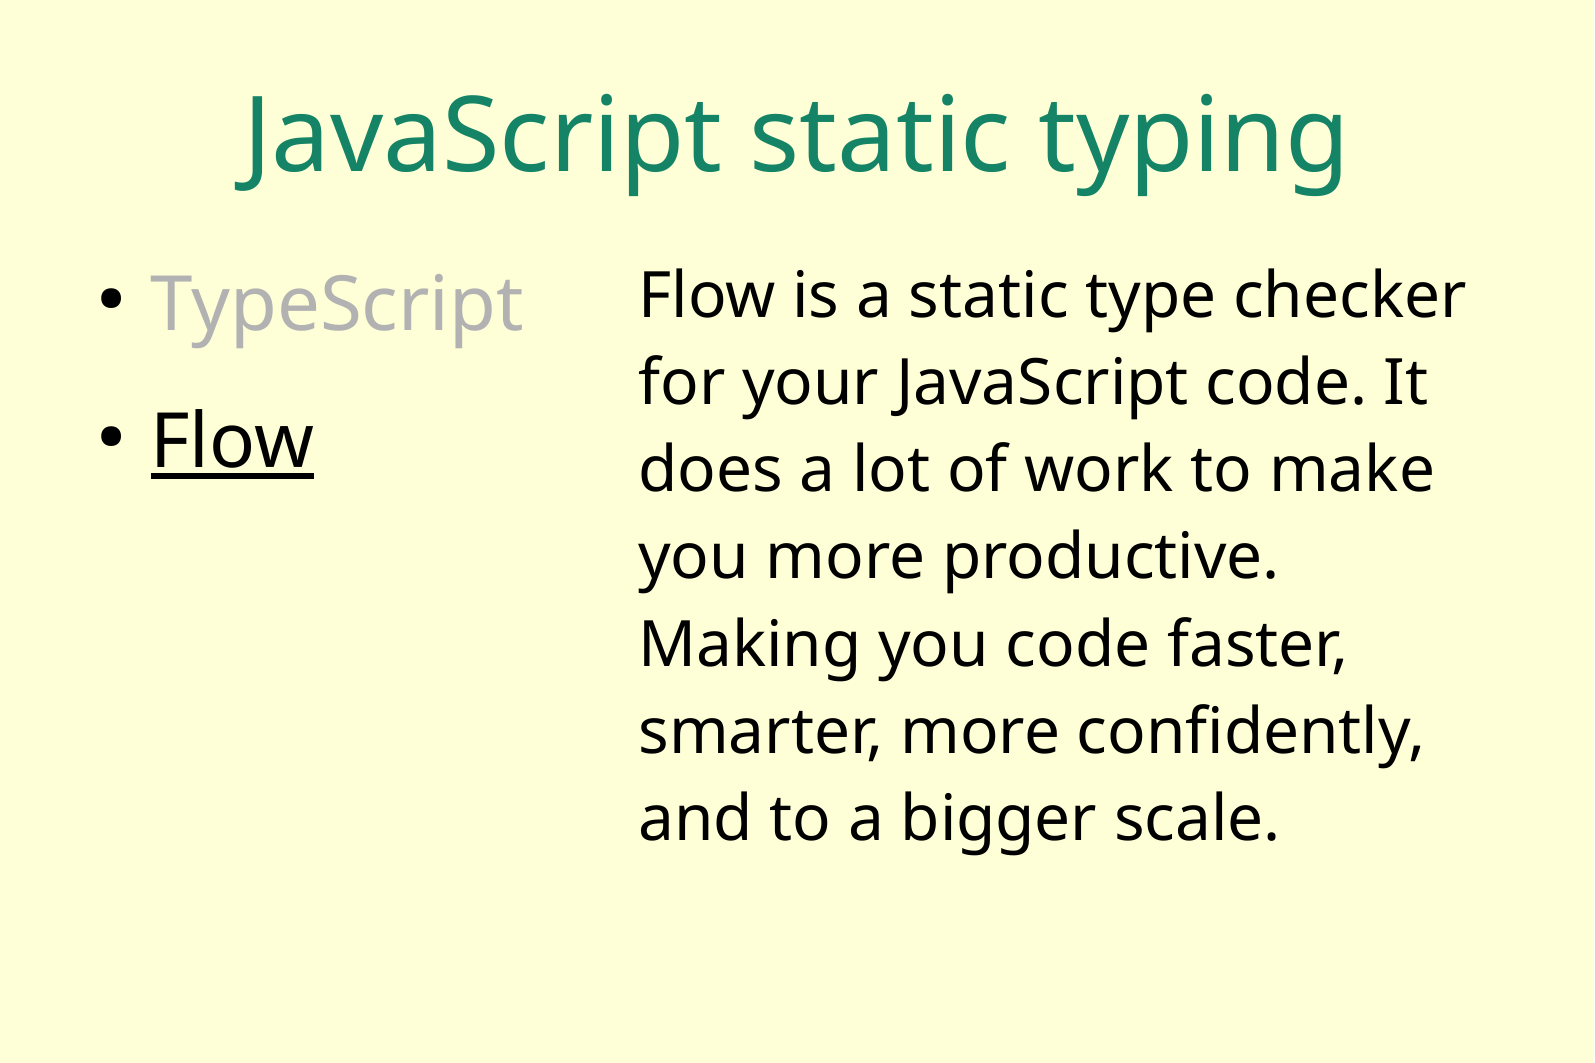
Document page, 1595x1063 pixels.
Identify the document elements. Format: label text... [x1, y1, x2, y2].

list TypeScript Flow [79, 248, 578, 866]
list Flow is a static type checker for your JavaScript code. It does a lot of work to make you more productive. Making you code faster, smarter, more confidently, and to a bigger scale. [578, 248, 1516, 866]
title JavaScript static typing [79, 42, 1515, 220]
